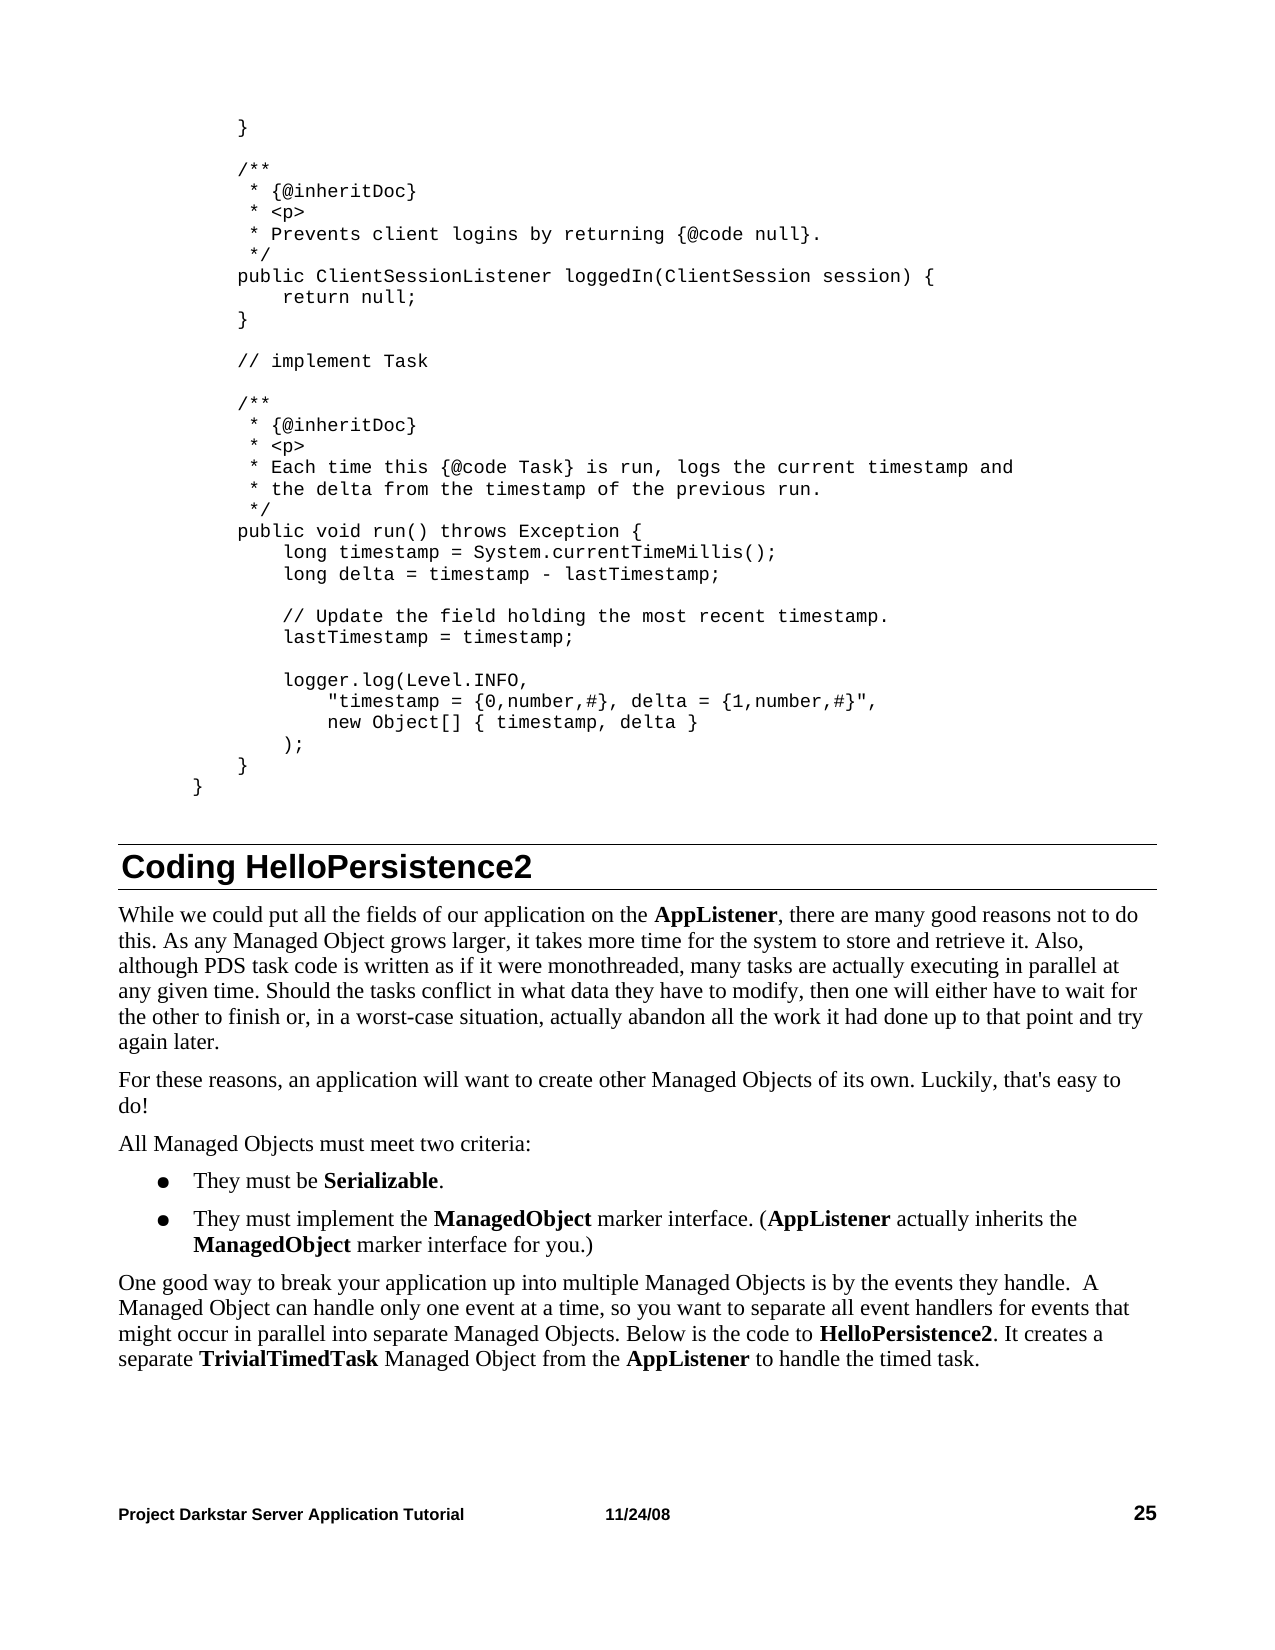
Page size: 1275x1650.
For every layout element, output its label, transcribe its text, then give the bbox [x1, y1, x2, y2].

text One good way to break your application up into multiple Managed Objects is by the events they handle. A Managed Object can handle only one event at a time, so you want to separate all event handlers for events that might occur in parallel into separate Managed Objects. Below is the code to HelloPersistence2. It creates a separate TrivialTimedTask Managed Object from the AppListener to handle the timed task. [118, 1270, 1157, 1371]
text "timestamp = {0,number,#}, delta = {1,number,#}", [192, 692, 1098, 713]
text /** [192, 394, 1098, 416]
text lastTimestamp = timestamp; [192, 628, 1098, 649]
text return null; [192, 288, 1098, 309]
text public void run() throws Exception { [192, 522, 1098, 543]
text * <p> [192, 437, 1098, 458]
subtitle Coding HelloPersistence2 [118, 845, 1157, 889]
list They must implement the ManagedObject marker interface. (AppListener actually inherits the ManagedObject marker interface for you.) [156, 1206, 1157, 1257]
text // implement Task [192, 352, 1098, 373]
text logger.log(Level.INFO, [192, 671, 1098, 692]
text * {@inheritDoc} [192, 182, 1098, 203]
text */ [192, 246, 1098, 267]
text ); [192, 734, 1098, 756]
text } [192, 756, 1098, 777]
text * <p> [192, 203, 1098, 224]
list They must be Serializable. [156, 1168, 1157, 1194]
text */ [192, 501, 1098, 522]
text * {@inheritDoc} [192, 416, 1098, 437]
text * the delta from the timestamp of the previous run. [192, 479, 1098, 501]
text * Prevents client logins by returning {@code null}. [192, 224, 1098, 246]
text /** [192, 161, 1098, 182]
text long timestamp = System.currentTimeMillis(); [192, 543, 1098, 564]
text While we could put all the fields of our application on the AppListener, there are many good reasons not to do this. As any Managed Object grows larger, it takes more time for the system to store and retrieve it. Also, although PDS task code is written as if it were monothreaded, many tasks are actually executing in parallel at any given time. Should the tasks conflict in what data they have to modify, then one will either have to wait for the other to finish or, in a worst-case situation, actually abandon all the work it had done up to that point and try again later. [118, 902, 1157, 1055]
text } [192, 777, 1098, 819]
text long delta = timestamp - lastTimestamp; [192, 564, 1098, 586]
text // Update the field holding the most recent timestamp. [192, 607, 1098, 628]
text new Object[] { timestamp, delta } [192, 713, 1098, 734]
text For these reasons, an application will want to create other Managed Objects of its own. Luckily, that's easy to do! [118, 1067, 1157, 1118]
text } [192, 118, 1098, 139]
text All Managed Objects must meet two criteria: [118, 1131, 1157, 1156]
text } [192, 309, 1098, 331]
text public ClientSessionListener loggedIn(ClientSession session) { [192, 267, 1098, 288]
text * Each time this {@code Task} is run, logs the current timestamp and [192, 458, 1098, 479]
